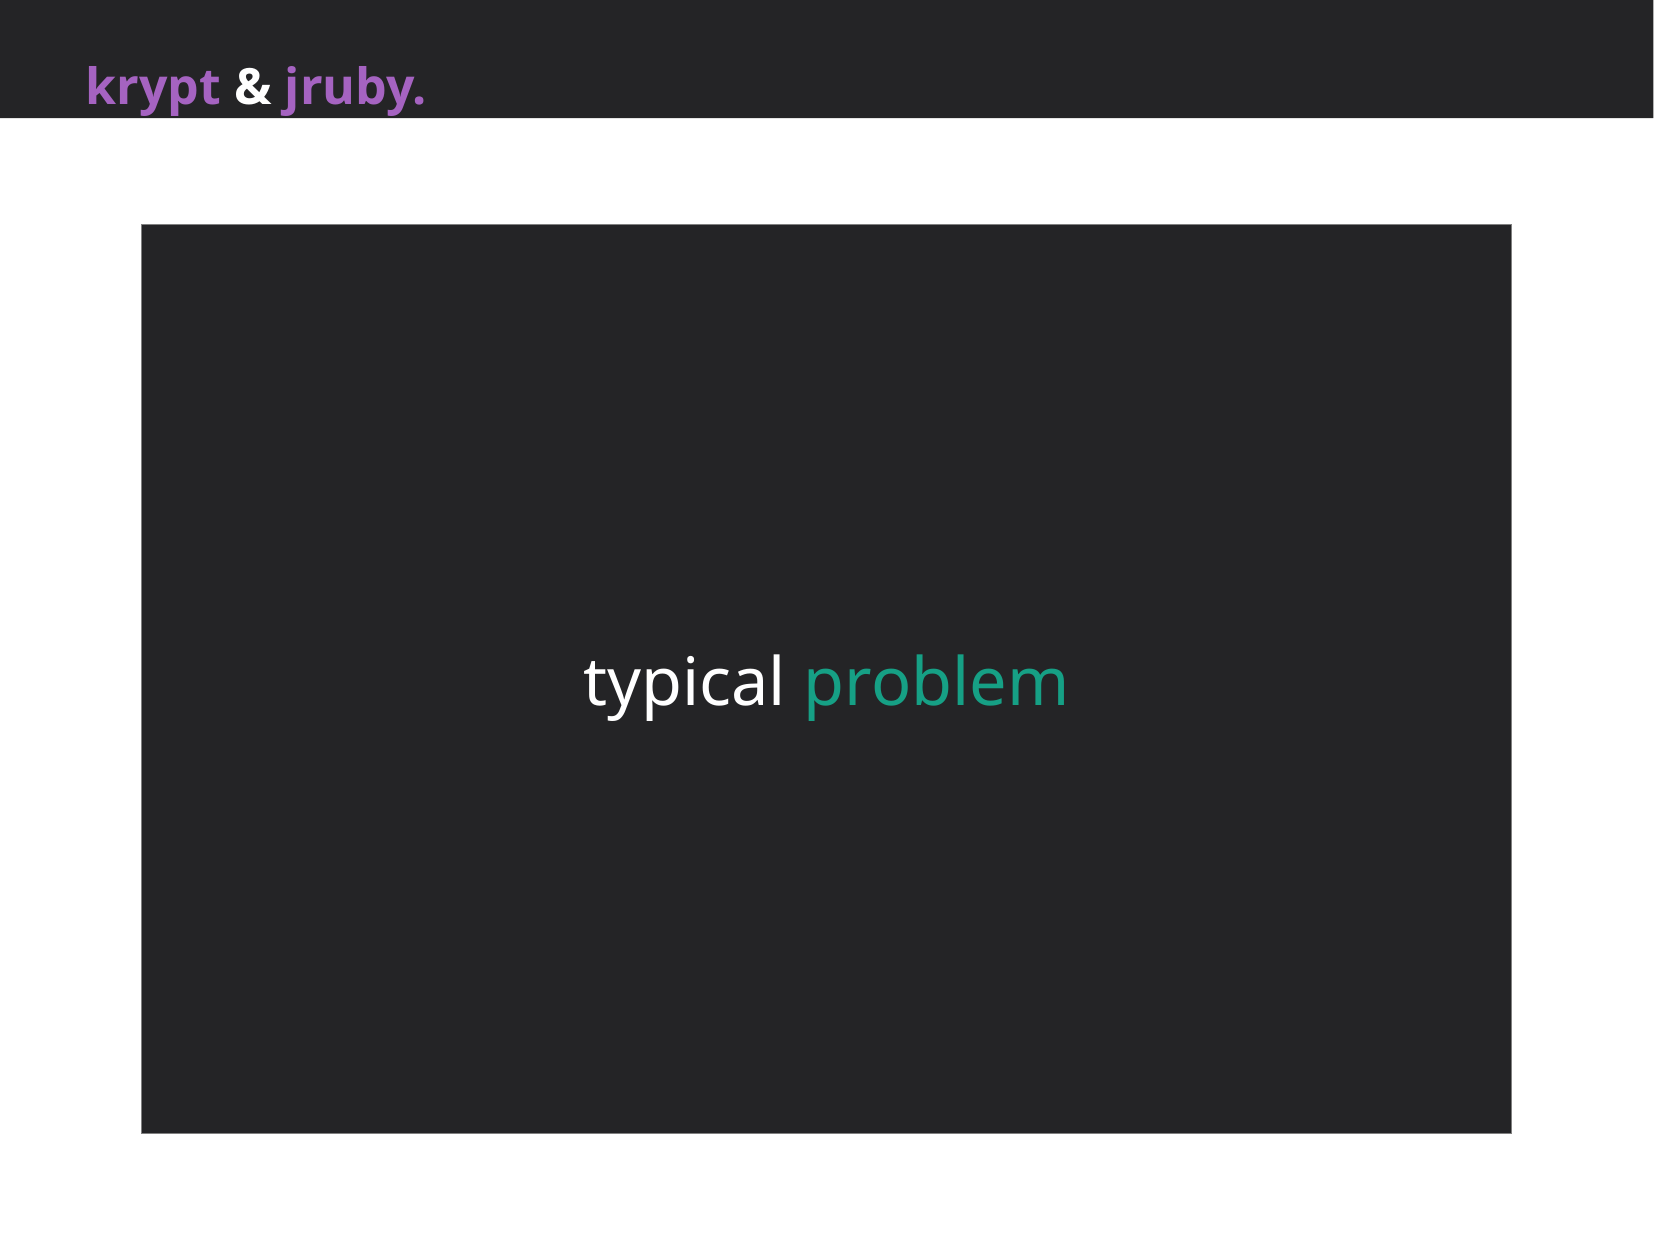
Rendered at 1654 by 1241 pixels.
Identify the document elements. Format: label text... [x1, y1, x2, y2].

text_box typical problem [141, 224, 1512, 1134]
text_box [0, 0, 1654, 119]
text_box krypt & jruby. [70, 43, 1359, 119]
text_box [165, 531, 1441, 1087]
